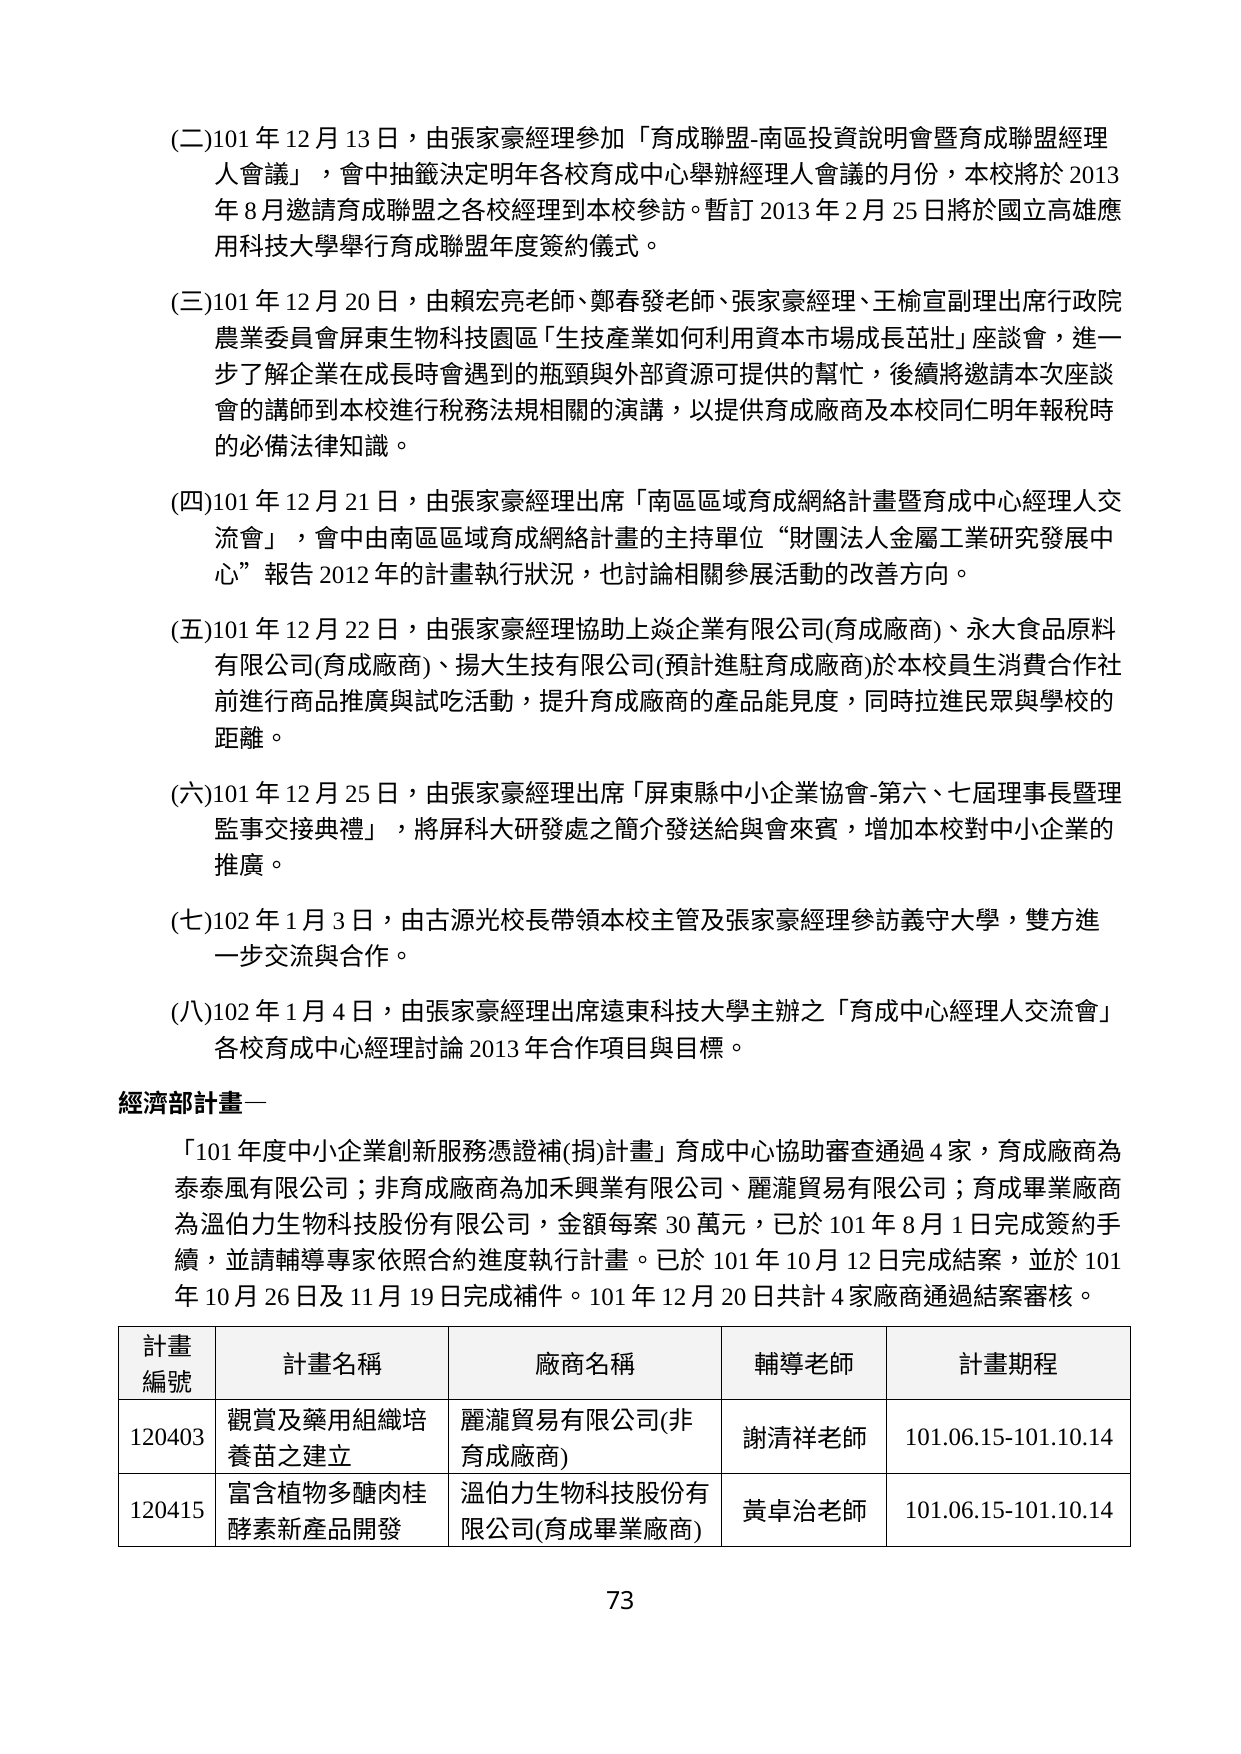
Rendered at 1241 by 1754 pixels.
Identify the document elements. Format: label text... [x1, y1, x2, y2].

text (八)102年1月4日，由張家豪經理出席遠東科技大學主辦之「育成中心經理人交流會」，各校育成中心經理討論2013年合作項目與目標。 [171, 992, 1122, 1064]
text (四)101年12月21日，由張家豪經理出席「南區區域育成網絡計畫暨育成中心經理人交流會」，會中由南區區域育成網絡計畫的主持單位“財團法人金屬工業研究發展中心”報告2012年的計畫執行狀況，也討論相關參展活動的改善方向。 [171, 482, 1122, 591]
table_cell 麗瀧貿易有限公司(非育成廠商) [449, 1400, 721, 1473]
table_cell 觀賞及藥用組織培養苗之建立 [216, 1400, 448, 1473]
text 「101年度中小企業創新服務憑證補(捐)計畫」育成中心協助審查通過4家，育成廠商為泰泰風有限公司；非育成廠商為加禾興業有限公司、麗瀧貿易有限公司；育成畢業廠商為溫伯力生物科技股份有限公司，金額每案30萬元，已於101年8月1日完成簽約手續，並請輔導專家依照合約進度執行計畫。已於101年10月12日完成結案，並於101年10月26日及11月19日完成補件。101年12月20日共計4家廠商通過結案審核。 [174, 1132, 1122, 1313]
text (二)101年12月13日，由張家豪經理參加「育成聯盟-南區投資說明會暨育成聯盟經理人會議」，會中抽籤決定明年各校育成中心舉辦經理人會議的月份，本校將於2013年8月邀請育成聯盟之各校經理到本校參訪。暫訂2013年2月25日將於國立高雄應用科技大學舉行育成聯盟年度簽約儀式。 [171, 118, 1122, 263]
table_header 計畫名稱 [216, 1327, 448, 1399]
table_cell 120403 [119, 1400, 215, 1473]
table_cell 101.06.15-101.10.14 [887, 1474, 1130, 1546]
text (六)101年12月25日，由張家豪經理出席「屏東縣中小企業協會-第六、七屆理事長暨理監事交接典禮」，將屏科大研發處之簡介發送給與會來賓，增加本校對中小企業的推廣。 [171, 773, 1122, 882]
table_header 計畫期程 [887, 1327, 1130, 1399]
table_cell 黃卓治老師 [722, 1474, 886, 1546]
table_cell 富含植物多醣肉桂酵素新產品開發 [216, 1474, 448, 1546]
text (七)102年1月3日，由古源光校長帶領本校主管及張家豪經理參訪義守大學，雙方進一步交流與合作。 [171, 901, 1122, 973]
table_cell 溫伯力生物科技股份有限公司(育成畢業廠商) [449, 1474, 721, 1546]
table_header 廠商名稱 [449, 1327, 721, 1399]
text 經濟部計畫— [118, 1083, 1122, 1119]
table_header 計畫 編號 [119, 1327, 215, 1399]
table_cell 謝清祥老師 [722, 1400, 886, 1473]
table_cell 120415 [119, 1474, 215, 1546]
table_cell 101.06.15-101.10.14 [887, 1400, 1130, 1473]
text (三)101年12月20日，由賴宏亮老師、鄭春發老師、張家豪經理、王榆宣副理出席行政院農業委員會屏東生物科技園區「生技產業如何利用資本市場成長茁壯」座談會，進一步了解企業在成長時會遇到的瓶頸與外部資源可提供的幫忙，後續將邀請本次座談會的講師到本校進行稅務法規相關的演講，以提供育成廠商及本校同仁明年報稅時的必備法律知識。 [171, 282, 1122, 463]
table_header 輔導老師 [722, 1327, 886, 1399]
text (五)101年12月22日，由張家豪經理協助上焱企業有限公司(育成廠商)、永大食品原料有限公司(育成廠商)、揚大生技有限公司(預計進駐育成廠商)於本校員生消費合作社前進行商品推廣與試吃活動，提升育成廠商的產品能見度，同時拉進民眾與學校的距離。 [171, 609, 1122, 754]
